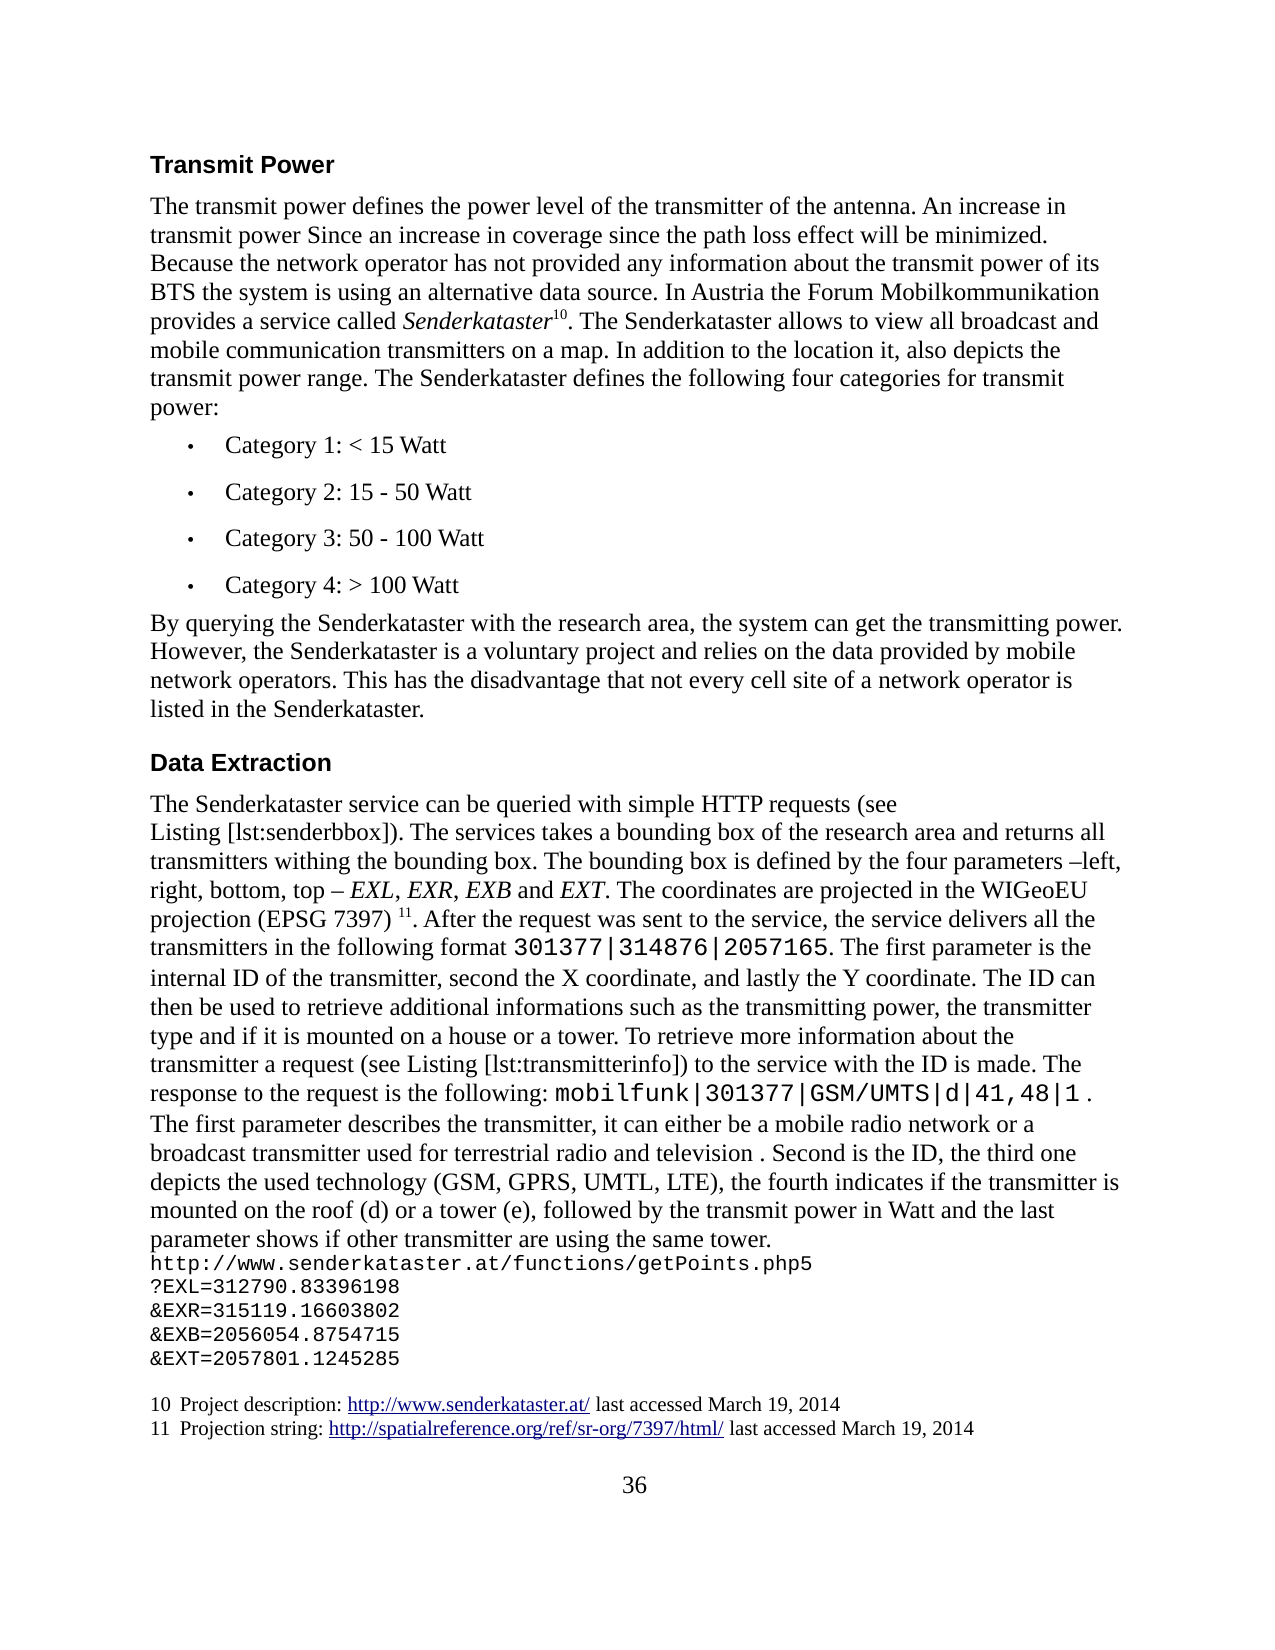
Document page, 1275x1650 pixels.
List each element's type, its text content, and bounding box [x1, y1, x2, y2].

text &EXB=2056054.8754715 [150, 1324, 1125, 1347]
list Category 2: 15 - 50 Watt [187, 477, 1125, 505]
list Category 3: 50 - 100 Watt [187, 523, 1125, 552]
list Category 1: < 15 Watt [187, 430, 1125, 459]
text &EXR=315119.16603802 [150, 1300, 1125, 1324]
text Project description: http://www.senderkataster.at/ last accessed March 19, 2014 [150, 1392, 1125, 1416]
subtitle Data Extraction [150, 748, 1125, 776]
text Projection string: http://spatialreference.org/ref/sr-org/7397/html/ last accessed March 19, 2014 [150, 1416, 1125, 1440]
text http://www.senderkataster.at/functions/getPoints.php5 [150, 1253, 1125, 1277]
text ?EXL=312790.83396198 [150, 1277, 1125, 1300]
text By querying the Senderkataster with the research area, the system can get the transmitting power. However, the Senderkataster is a voluntary project and relies on the data provided by mobile network operators. This has the disadvantage that not every cell site of a network operator is listed in the Senderkataster. [150, 608, 1125, 723]
text The transmit power defines the power level of the transmitter of the antenna. An increase in transmit power Since an increase in coverage since the path loss effect will be minimized. Because the network operator has not provided any information about the transmit power of its BTS the system is using an alternative data source. In Austria the Forum Mobilkommunikation provides a service called Senderkataster. The Senderkataster allows to view all broadcast and mobile communication transmitters on a map. In addition to the location it, also depicts the transmit power range. The Senderkataster defines the following four categories for transmit power: [150, 191, 1125, 421]
text The Senderkataster service can be queried with simple HTTP requests (see Listing [lst:senderbbox]). The services takes a bounding box of the research area and returns all transmitters withing the bounding box. The bounding box is defined by the four parameters –left, right, bottom, top – EXL, EXR, EXB and EXT. The coordinates are projected in the WIGeoEU projection (EPSG 7397) . After the request was sent to the service, the service delivers all the transmitters in the following format 301377|314876|2057165. The first parameter is the internal ID of the transmitter, second the X coordinate, and lastly the Y coordinate. The ID can then be used to retrieve additional informations such as the transmitting power, the transmitter type and if it is mounted on a house or a tower. To retrieve more information about the transmitter a request (see Listing [lst:transmitterinfo]) to the service with the ID is made. The response to the request is the following: mobilfunk|301377|GSM/UMTS|d|41,48|1 . The first parameter describes the transmitter, it can either be a mobile radio network or a broadcast transmitter used for terrestrial radio and television . Second is the ID, the third one depicts the used technology (GSM, GPRS, UMTL, LTE), the fourth indicates if the transmitter is mounted on the roof (d) or a tower (e), followed by the transmit power in Watt and the last parameter shows if other transmitter are using the same tower. [150, 789, 1125, 1253]
subtitle Transmit Power [150, 150, 1125, 178]
list Category 4: > 100 Watt [187, 570, 1125, 599]
text &EXT=2057801.1245285 [150, 1347, 1125, 1371]
